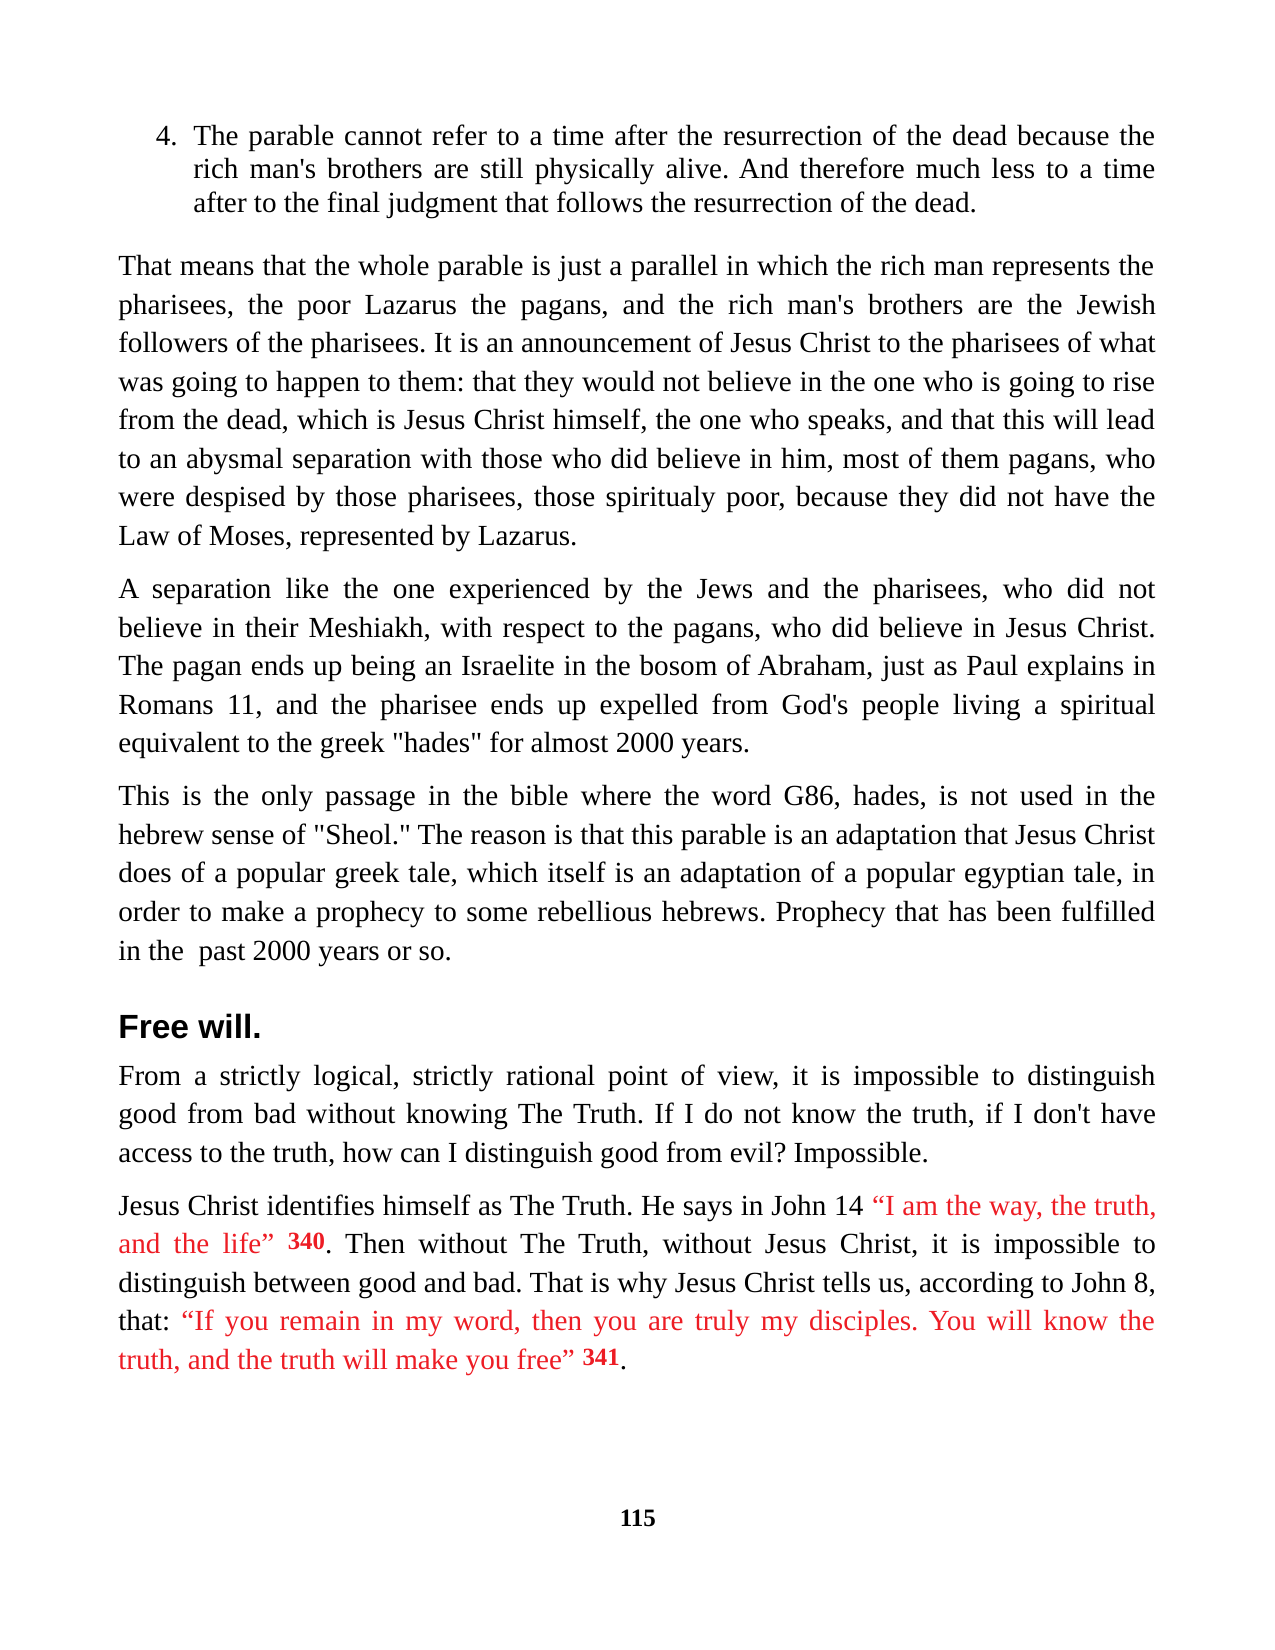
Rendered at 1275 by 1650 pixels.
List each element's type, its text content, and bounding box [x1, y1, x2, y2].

text Jesus Christ identifies himself as The Truth. He says in John 14 “I am the way, the truth, and the life” . Then without The Truth, without Jesus Christ, it is impossible to distinguish between good and bad. That is why Jesus Christ tells us, according to John 8, that: “If you remain in my word, then you are truly my disciples. You will know the truth, and the truth will make you free” . [118, 1188, 1157, 1376]
list The parable cannot refer to a time after the resurrection of the dead because the rich man's brothers are still physically alive. And therefore much less to a time after to the final judgment that follows the resurrection of the dead. [156, 118, 1157, 219]
text From a strictly logical, strictly rational point of view, it is impossible to distinguish good from bad without knowing The Truth. If I do not know the truth, if I don't have access to the truth, how can I distinguish good from evil? Impossible. [118, 1058, 1157, 1168]
text A separation like the one experienced by the Jews and the pharisees, who did not believe in their Meshiakh, with respect to the pagans, who did believe in Jesus Christ. The pagan ends up being an Israelite in the bosom of Abraham, just as Paul explains in Romans 11, and the pharisee ends up expelled from God's people living a spiritual equivalent to the greek "hades" for almost 2000 years. [118, 571, 1157, 759]
text This is the only passage in the bible where the word G86, hades, is not used in the hebrew sense of "Sheol." The reason is that this parable is an adaptation that Jesus Christ does of a popular greek tale, which itself is an adaptation of a popular egyptian tale, in order to make a prophecy to some rebellious hebrews. Prophecy that has been fulfilled in the past 2000 years or so. [118, 778, 1157, 966]
text That means that the whole parable is just a parallel in which the rich man represents the pharisees, the poor Lazarus the pagans, and the rich man's brothers are the Jewish followers of the pharisees. It is an announcement of Jesus Christ to the pharisees of what was going to happen to them: that they would not believe in the one who is going to rise from the dead, which is Jesus Christ himself, the one who speaks, and that this will lead to an abysmal separation with those who did believe in him, most of them pagans, who were despised by those pharisees, those spiritualy poor, because they did not have the Law of Moses, represented by Lazarus. [118, 248, 1157, 552]
subtitle Free will. [118, 1007, 1157, 1045]
